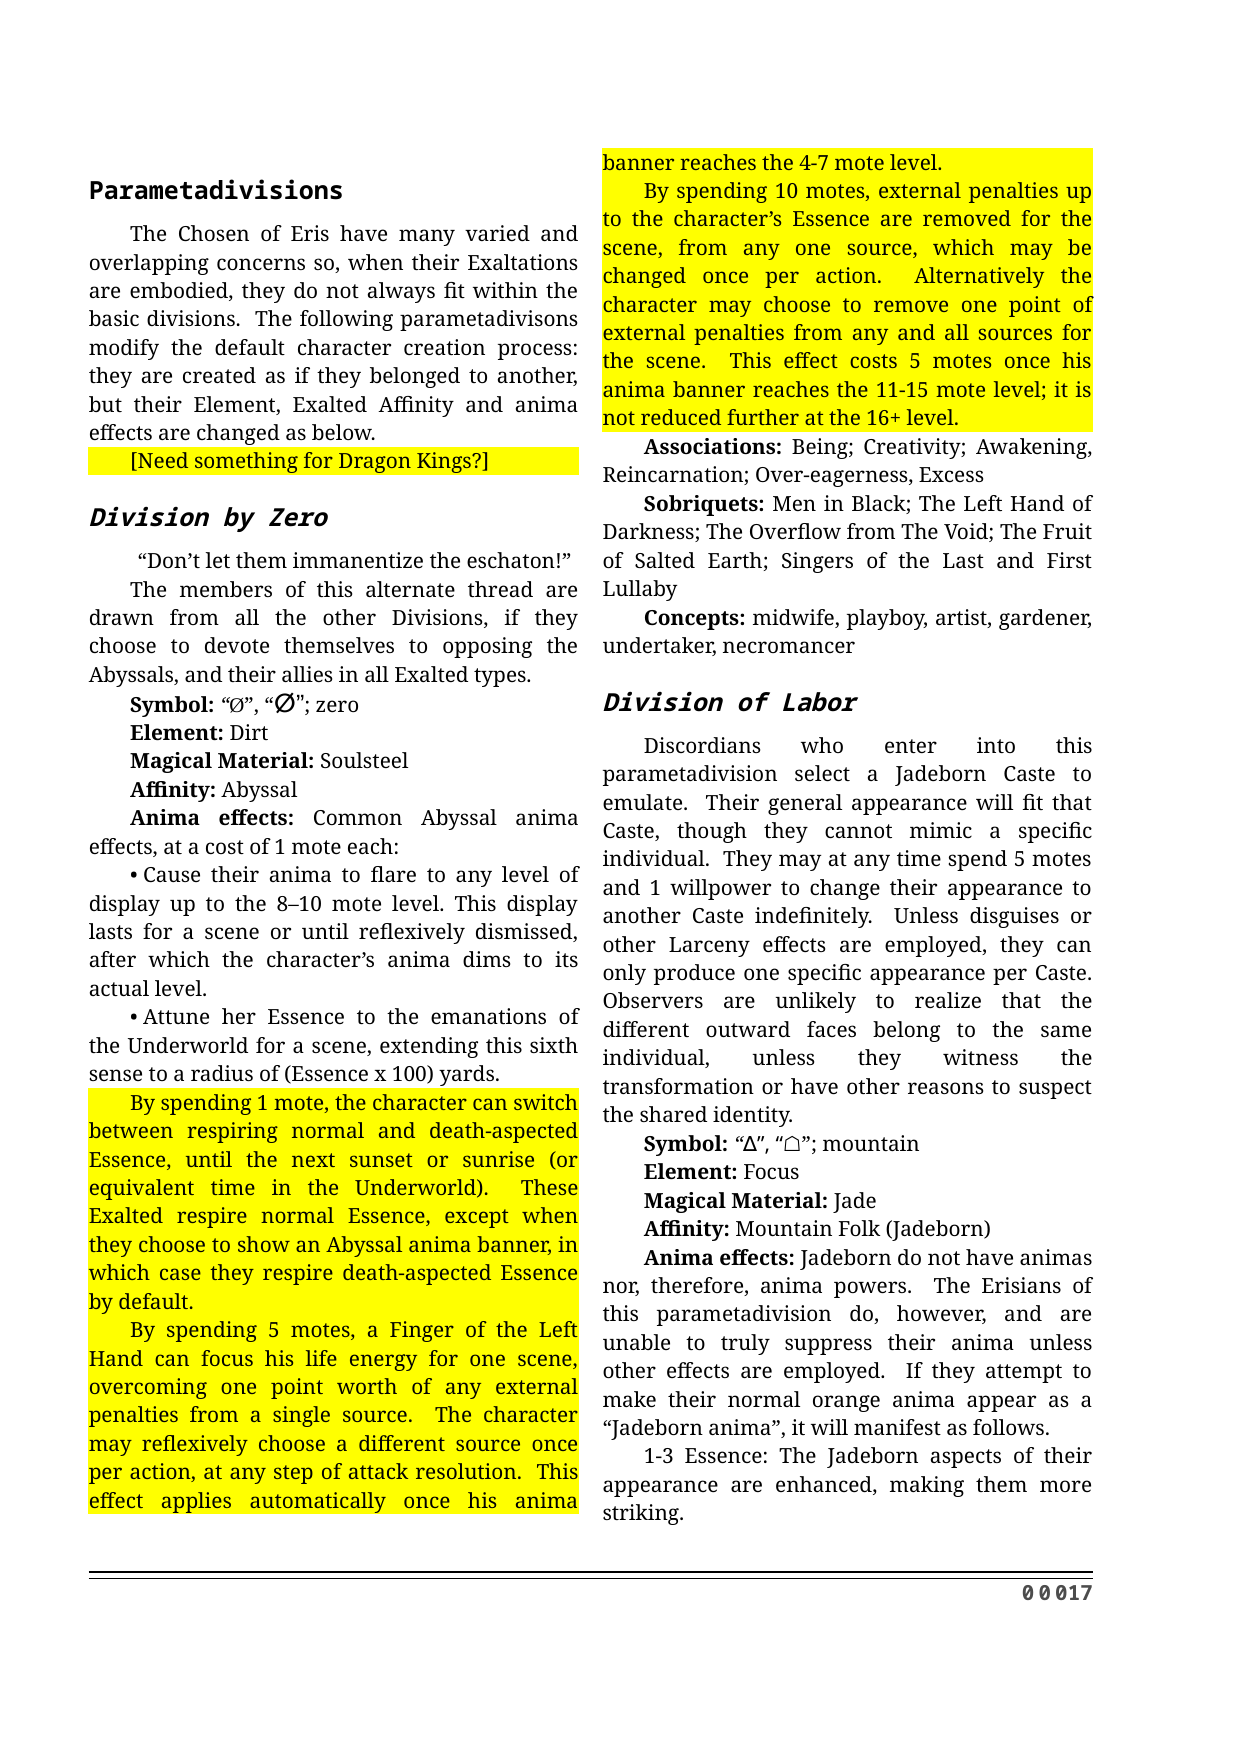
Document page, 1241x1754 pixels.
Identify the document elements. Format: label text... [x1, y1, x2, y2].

text banner reaches the 4-7 mote level. [602, 148, 1093, 176]
text Element: Dirt [88, 718, 579, 747]
text Concepts: midwife, playboy, artist, gardener, undertaker, necromancer [602, 603, 1093, 659]
text Discordians who enter into this parametadivision select a Jadeborn Caste to emulate. Their general appearance will fit that Caste, though they cannot mimic a specific individual. They may at any time spend 5 motes and 1 willpower to change their appearance to another Caste indefinitely. Unless disguises or other Larceny effects are employed, they can only produce one specific appearance per Caste. Observers are unlikely to realize that the different outward faces belong to the same individual, unless they witness the transformation or have other reasons to suspect the shared identity. [602, 731, 1093, 1129]
list Cause their anima to flare to any level of display up to the 8–10 mote level. This display lasts for a scene or until reflexively dismissed, after which the character’s anima dims to its actual level. [88, 860, 579, 1002]
list Attune her Essence to the emanations of the Underworld for a scene, extending this sixth sense to a radius of (Essence x 100) yards. [88, 1002, 579, 1088]
text Anima effects: Common Abyssal anima effects, at a cost of 1 mote each: [88, 803, 579, 860]
text 1-3 Essence: The Jadeborn aspects of their appearance are enhanced, making them more striking. [602, 1442, 1093, 1527]
text Element: Focus [602, 1157, 1093, 1186]
text Symbol: “∆”, “☖”; mountain [602, 1129, 1093, 1157]
text By spending 10 motes, external penalties up to the character’s Essence are removed for the scene, from any one source, which may be changed once per action. Alternatively the character may choose to remove one point of external penalties from any and all sources for the scene. This effect costs 5 motes once his anima banner reaches the 11-15 mote level; it is not reduced further at the 16+ level. [602, 176, 1093, 432]
subtitle Division by Zero [88, 500, 579, 534]
text The members of this alternate thread are drawn from all the other Divisions, if they choose to devote themselves to opposing the Abyssals, and their allies in all Exalted types. [88, 575, 579, 688]
text Symbol: “Ø”, “ⵁ”; zero [88, 688, 579, 718]
subtitle Division of Labor [602, 684, 1093, 718]
text Magical Material: Soulsteel [88, 747, 579, 775]
text Affinity: Mountain Folk (Jadeborn) [602, 1214, 1093, 1243]
text The Chosen of Eris have many varied and overlapping concerns so, when their Exaltations are embodied, they do not always fit within the basic divisions. The following parametadivisons modify the default character creation process: they are created as if they belonged to another, but their Element, Exalted Affinity and anima effects are changed as below. [88, 219, 579, 447]
text Anima effects: Jadeborn do not have animas nor, therefore, anima powers. The Erisians of this parametadivision do, however, and are unable to truly suppress their anima unless other effects are employed. If they attempt to make their normal orange anima appear as a “Jadeborn anima”, it will manifest as follows. [602, 1243, 1093, 1442]
text By spending 5 motes, a Finger of the Left Hand can focus his life energy for one scene, overcoming one point worth of any external penalties from a single source. The character may reflexively choose a different source once per action, at any step of attack resolution. This effect applies automatically once his anima [88, 1315, 579, 1514]
text Sobriquets: Men in Black; The Left Hand of Darkness; The Overflow from The Void; The Fruit of Salted Earth; Singers of the Last and First Lullaby [602, 489, 1093, 603]
text Affinity: Abyssal [88, 775, 579, 803]
subtitle Parametadivisions [88, 173, 579, 207]
text Magical Material: Jade [602, 1186, 1093, 1214]
text [Need something for Dragon Kings?] [88, 447, 579, 475]
text “Don’t let them immanentize the eschaton!” [88, 546, 579, 575]
text Associations: Being; Creativity; Awakening, Reincarnation; Over-eagerness, Excess [602, 432, 1093, 489]
text By spending 1 mote, the character can switch between respiring normal and death-aspected Essence, until the next sunset or sunrise (or equivalent time in the Underworld). These Exalted respire normal Essence, except when they choose to show an Abyssal anima banner, in which case they respire death-aspected Essence by default. [88, 1088, 579, 1315]
